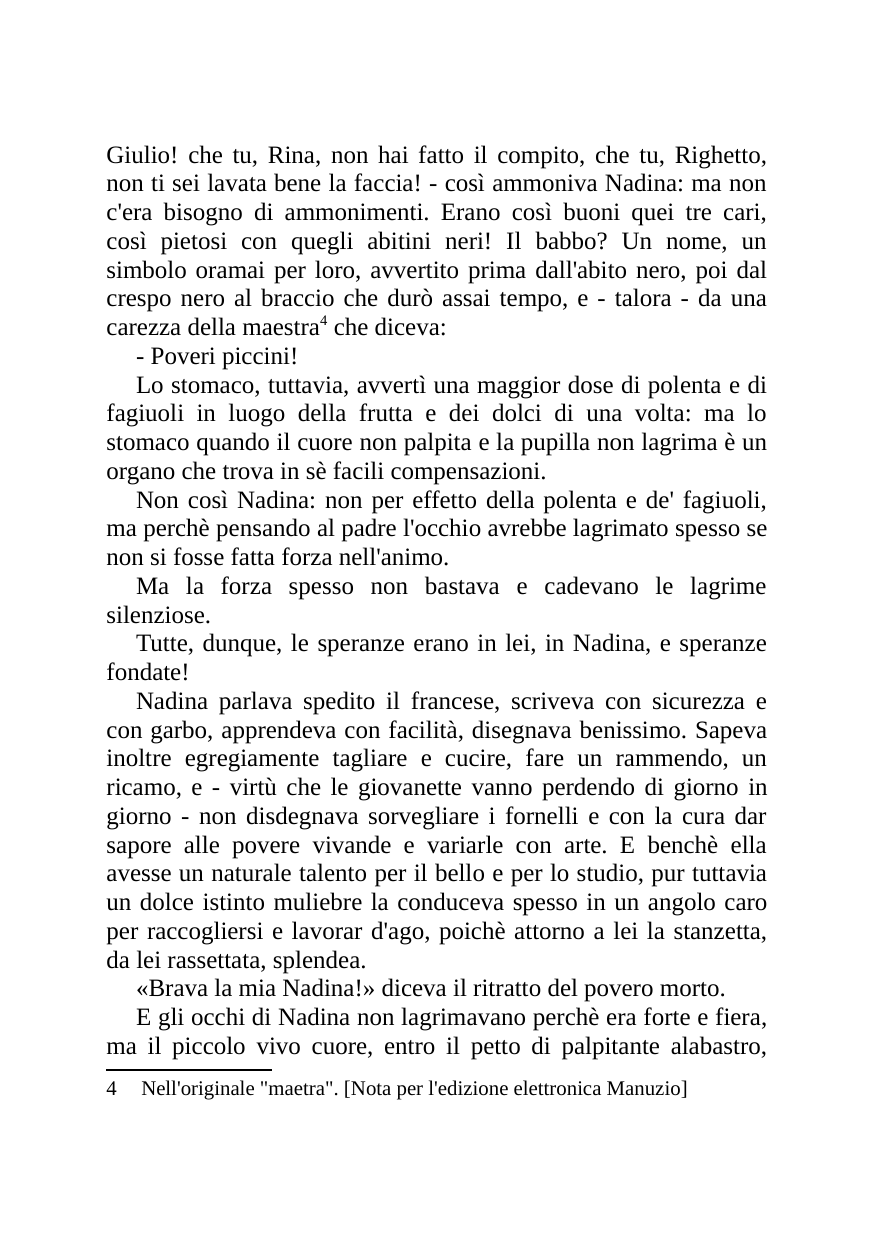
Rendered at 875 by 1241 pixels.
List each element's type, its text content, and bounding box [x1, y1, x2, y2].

text Nell'originale "maetra". [Nota per l'edizione elettronica Manuzio] [106, 1076, 768, 1100]
text Tutte, dunque, le speranze erano in lei, in Nadina, e speranze fondate! [106, 628, 768, 686]
text Non così Nadina: non per effetto della polenta e de' fagiuoli, ma perchè pensando al padre l'occhio avrebbe lagrimato spesso se non si fosse fatta forza nell'animo. [106, 485, 768, 571]
text Ma la forza spesso non bastava e cadevano le lagrime silenziose. [106, 571, 768, 628]
text E gli occhi di Nadina non lagrimavano perchè era forte e fiera, ma il piccolo vivo cuore, entro il petto di palpitante alabastro, [106, 1002, 768, 1060]
text Lo stomaco, tuttavia, avvertì una maggior dose di polenta e di fagiuoli in luogo della frutta e dei dolci di una volta: ma lo stomaco quando il cuore non palpita e la pupilla non lagrima è un organo che trova in sè facili compensazioni. [106, 370, 768, 485]
text «Brava la mia Nadina!» diceva il ritratto del povero morto. [106, 973, 768, 1002]
text - Poveri piccini! [106, 341, 768, 370]
text Giulio! che tu, Rina, non hai fatto il compito, che tu, Righetto, non ti sei lavata bene la faccia! - così ammoniva Nadina: ma non c'era bisogno di ammonimenti. Erano così buoni quei tre cari, così pietosi con quegli abitini neri! Il babbo? Un nome, un simbolo oramai per loro, avvertito prima dall'abito nero, poi dal crespo nero al braccio che durò assai tempo, e - talora - da una carezza della maestra che diceva: [106, 140, 768, 341]
text Nadina parlava spedito il francese, scriveva con sicurezza e con garbo, apprendeva con facilità, disegnava benissimo. Sapeva inoltre egregiamente tagliare e cucire, fare un rammendo, un ricamo, e - virtù che le giovanette vanno perdendo di giorno in giorno - non disdegnava sorvegliare i fornelli e con la cura dar sapore alle povere vivande e variarle con arte. E benchè ella avesse un naturale talento per il bello e per lo studio, pur tuttavia un dolce istinto muliebre la conduceva spesso in un angolo caro per raccogliersi e lavorar d'ago, poichè attorno a lei la stanzetta, da lei rassettata, splendea. [106, 686, 768, 973]
